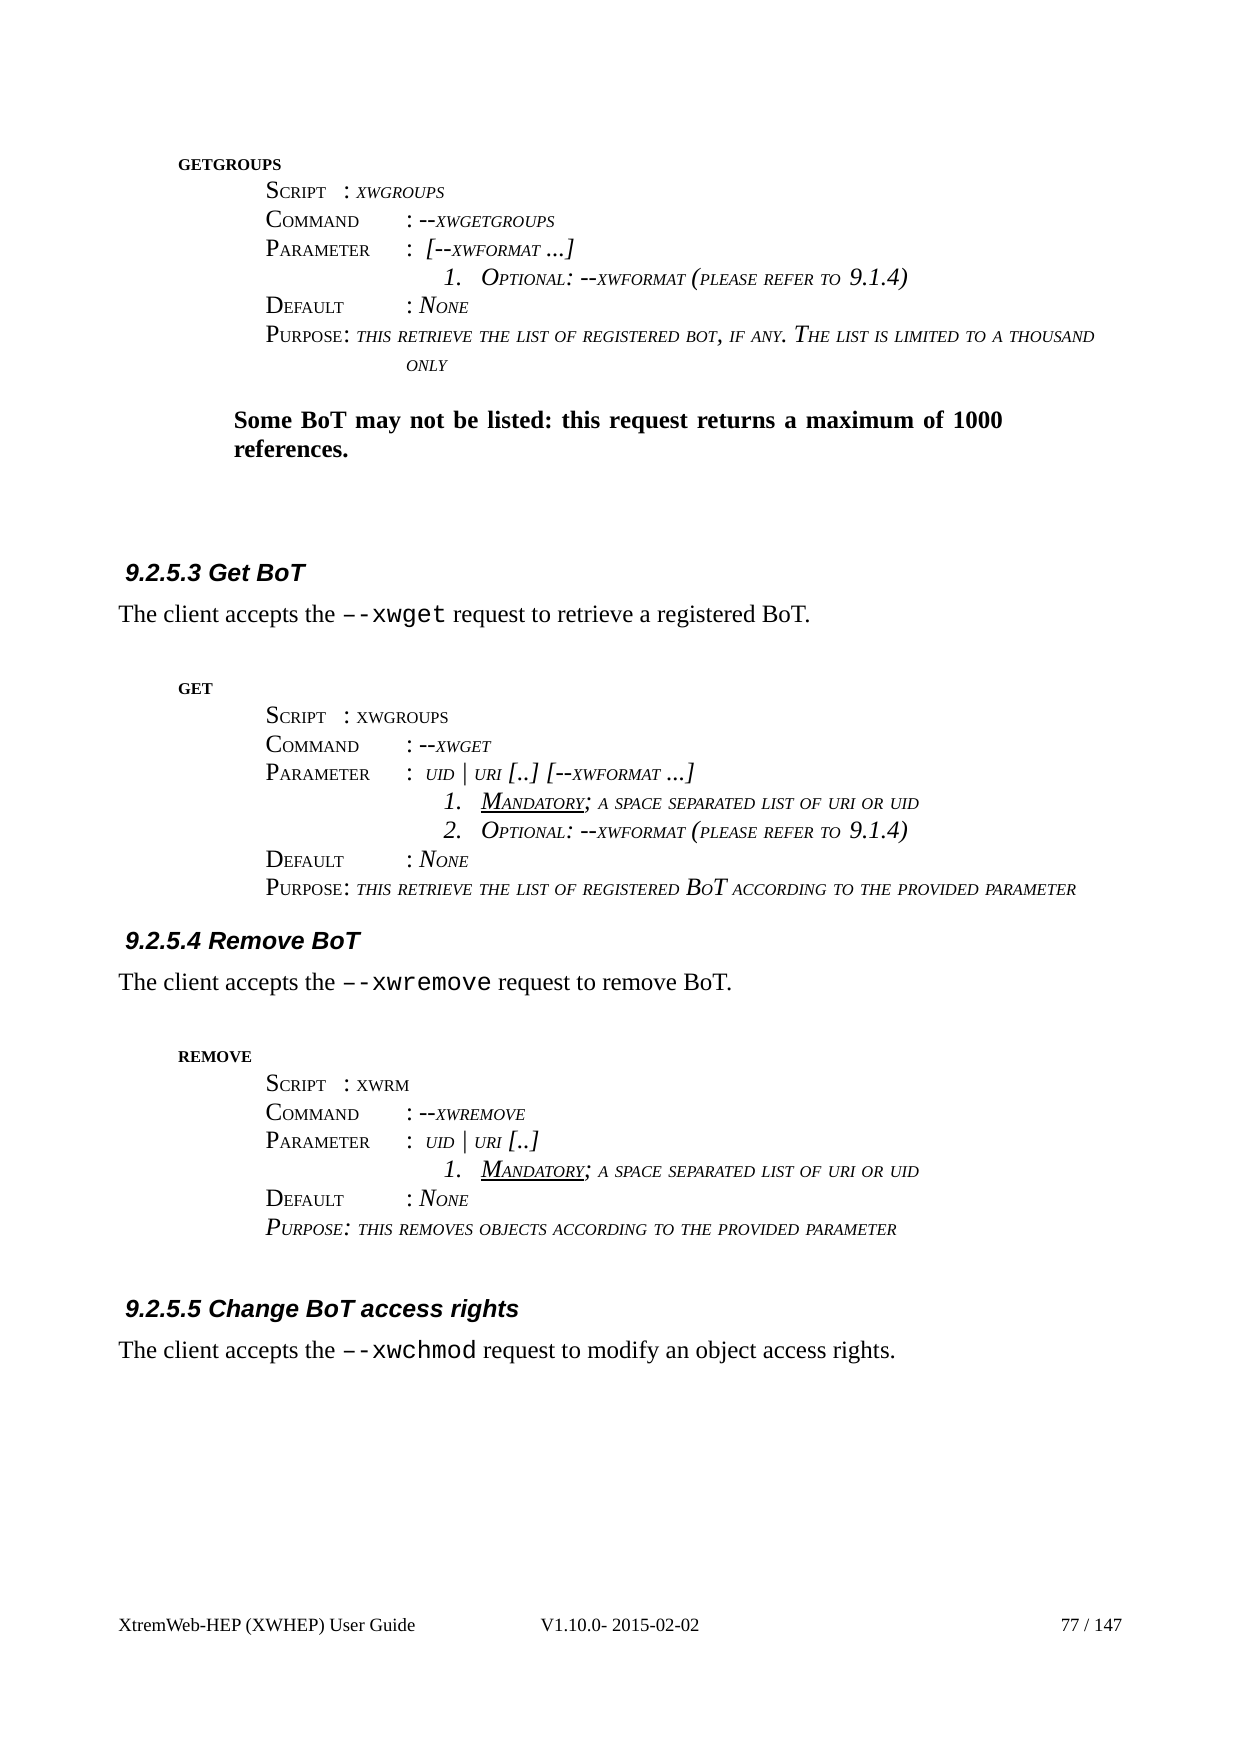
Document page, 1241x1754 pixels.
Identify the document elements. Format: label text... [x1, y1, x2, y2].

text Script : xwgroups [265, 176, 1122, 204]
subtitle Get BoT [118, 558, 1122, 587]
list Mandatory; a space separated list of uri or uid [443, 1154, 1122, 1183]
text Parameter : [--xwformat ...] [265, 233, 1122, 262]
text Parameter : uid | uri [..] [265, 1126, 1122, 1154]
text Purpose : this removes objects according to the provided parameter [265, 1212, 1122, 1241]
text The client accepts the –-xwget request to retrieve a registered BoT. [118, 599, 1122, 630]
text Default : None [265, 844, 1122, 872]
list Optional: --xwformat (please refer to 9.1.4) [443, 262, 1122, 291]
text get [178, 671, 1122, 700]
text Default : None [265, 1183, 1122, 1212]
list Optional: --xwformat (please refer to 9.1.4) [443, 815, 1122, 844]
text Command : --xwget [265, 729, 1122, 757]
text getgroups [178, 147, 1122, 176]
subtitle Remove BoT [118, 926, 1122, 955]
text The client accepts the –-xwremove request to remove BoT. [118, 967, 1122, 998]
text Purpose : this retrieve the list of registered BoT according to the provided parameter [265, 872, 1122, 901]
text Parameter : uid | uri [..] [--xwformat ...] [265, 757, 1122, 786]
list Mandatory; a space separated list of uri or uid [443, 786, 1122, 815]
text remove [178, 1039, 1122, 1068]
text Script : xwrm [265, 1068, 1122, 1097]
text Default : None [265, 291, 1122, 319]
text Command : --xwgetgroups [265, 204, 1122, 233]
text Some BoT may not be listed: this request returns a maximum of 1000 references. [233, 406, 1004, 463]
text Command : --xwremove [265, 1097, 1122, 1126]
text The client accepts the –-xwchmod request to modify an object access rights. [118, 1335, 1122, 1366]
text Purpose : this retrieve the list of registered bot, if any. The list is limited to a thousand only [265, 319, 1122, 377]
text Script : xwgroups [265, 700, 1122, 729]
subtitle Change BoT access rights [118, 1294, 1122, 1323]
